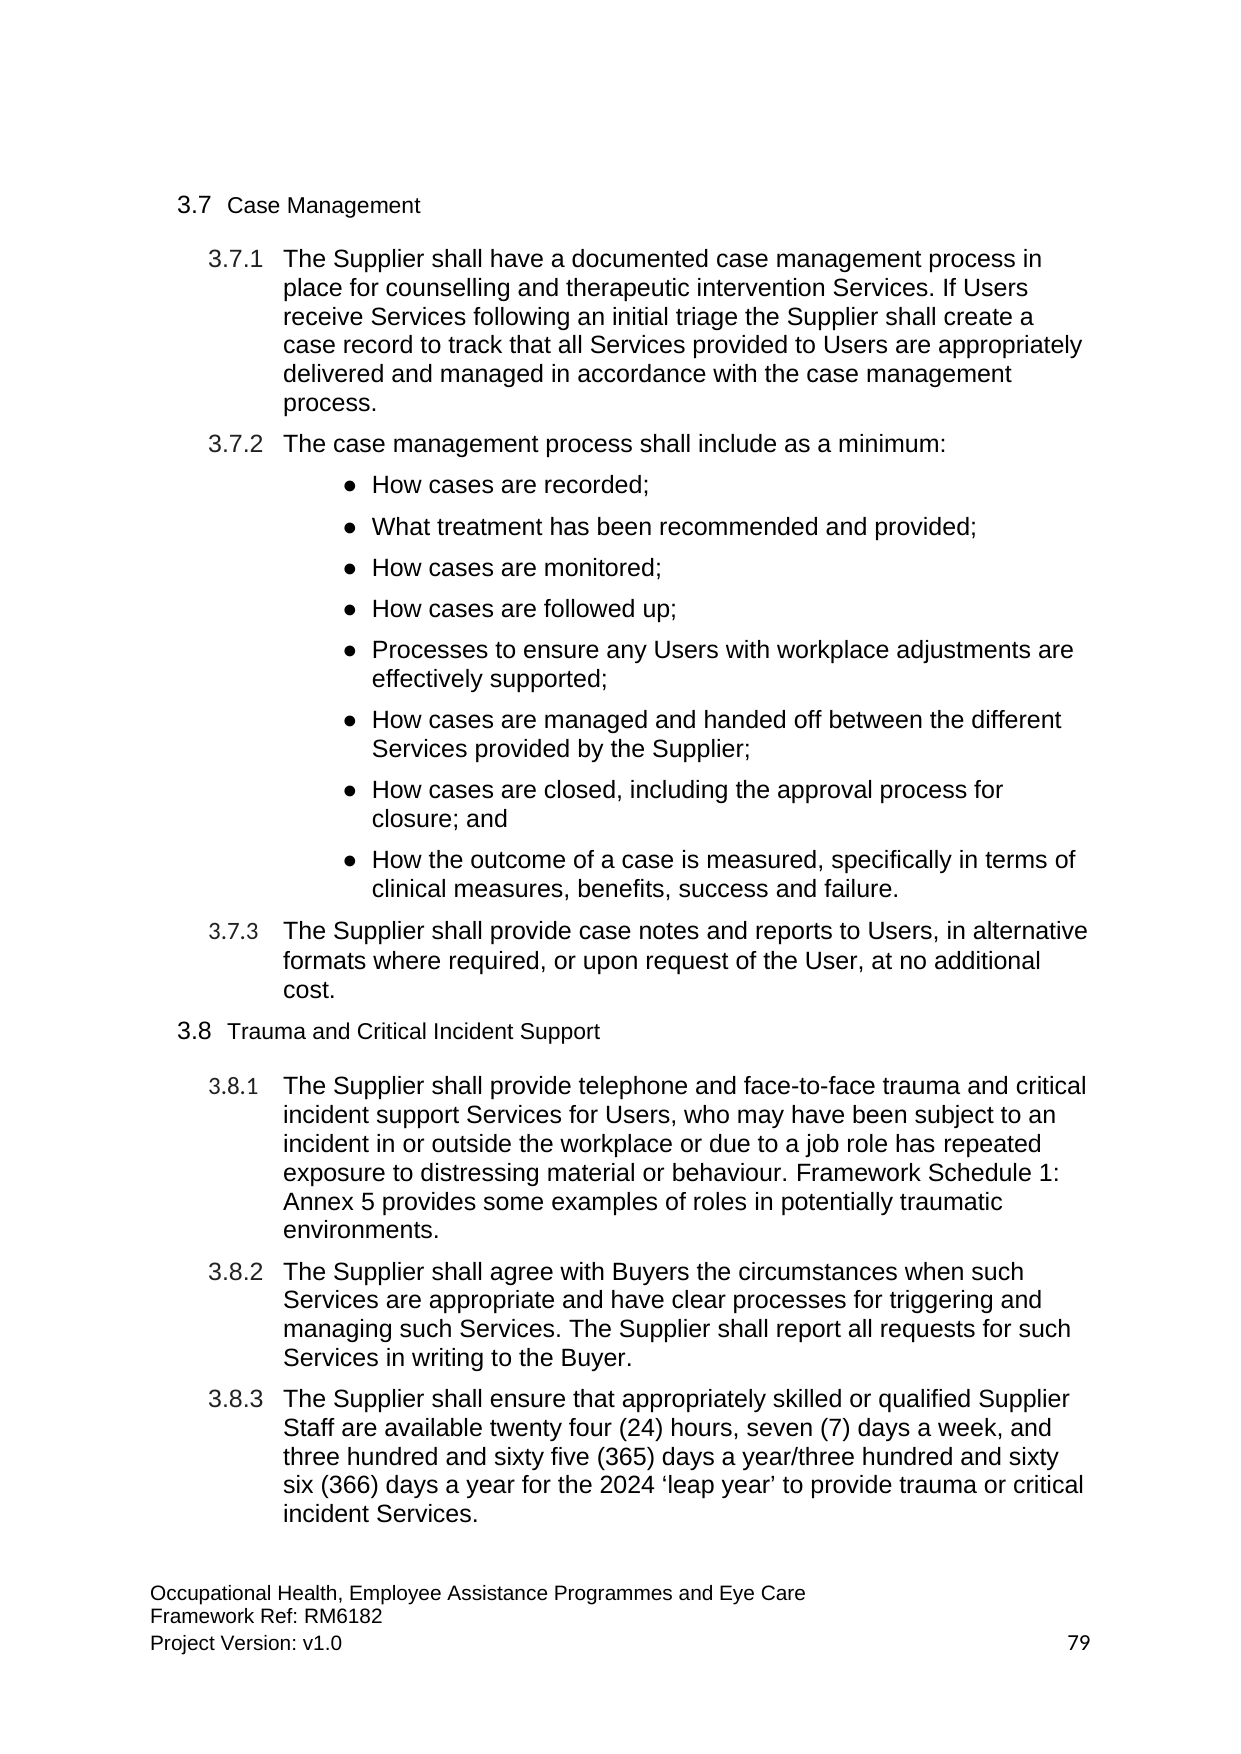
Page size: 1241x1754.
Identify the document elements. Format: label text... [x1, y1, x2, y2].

list The Supplier shall ensure that appropriately skilled or qualified Supplier Staff are available twenty four (24) hours, seven (7) days a week, and three hundred and sixty five (365) days a year/three hundred and sixty six (366) days a year for the 2024 ‘leap year’ to provide trauma or critical incident Services. [208, 1384, 1090, 1528]
list The Supplier shall have a documented case management process in place for counselling and therapeutic intervention Services. If Users receive Services following an initial triage the Supplier shall create a case record to track that all Services provided to Users are appropriately delivered and managed in accordance with the case management process. [208, 244, 1090, 417]
list How cases are managed and handed off between the different Services provided by the Supplier; [342, 706, 1090, 763]
list How cases are monitored; [342, 553, 1090, 582]
list How cases are recorded; [342, 471, 1090, 499]
list How the outcome of a case is measured, specifically in terms of clinical measures, benefits, success and failure. [342, 846, 1090, 903]
list The case management process shall include as a minimum: [208, 429, 1090, 458]
subtitle Case Management [177, 191, 1090, 219]
list How cases are followed up; [342, 594, 1090, 623]
list Processes to ensure any Users with workplace adjustments are effectively supported; [342, 636, 1090, 693]
list The Supplier shall provide telephone and face-to-face trauma and critical incident support Services for Users, who may have been subject to an incident in or outside the workplace or due to a job role has repeated exposure to distressing material or behaviour. Framework Schedule 1: Annex 5 provides some examples of roles in potentially traumatic environments. [208, 1070, 1090, 1244]
list The Supplier shall agree with Buyers the circumstances when such Services are appropriate and have clear processes for triggering and managing such Services. The Supplier shall report all requests for such Services in writing to the Buyer. [208, 1257, 1090, 1372]
list [208, 150, 1090, 178]
list The Supplier shall provide case notes and reports to Users, in alternative formats where required, or upon request of the User, at no additional cost. [208, 916, 1090, 1003]
list What treatment has been recommended and provided; [342, 512, 1090, 541]
subtitle Trauma and Critical Incident Support [177, 1016, 1090, 1045]
list How cases are closed, including the approval process for closure; and [342, 776, 1090, 833]
